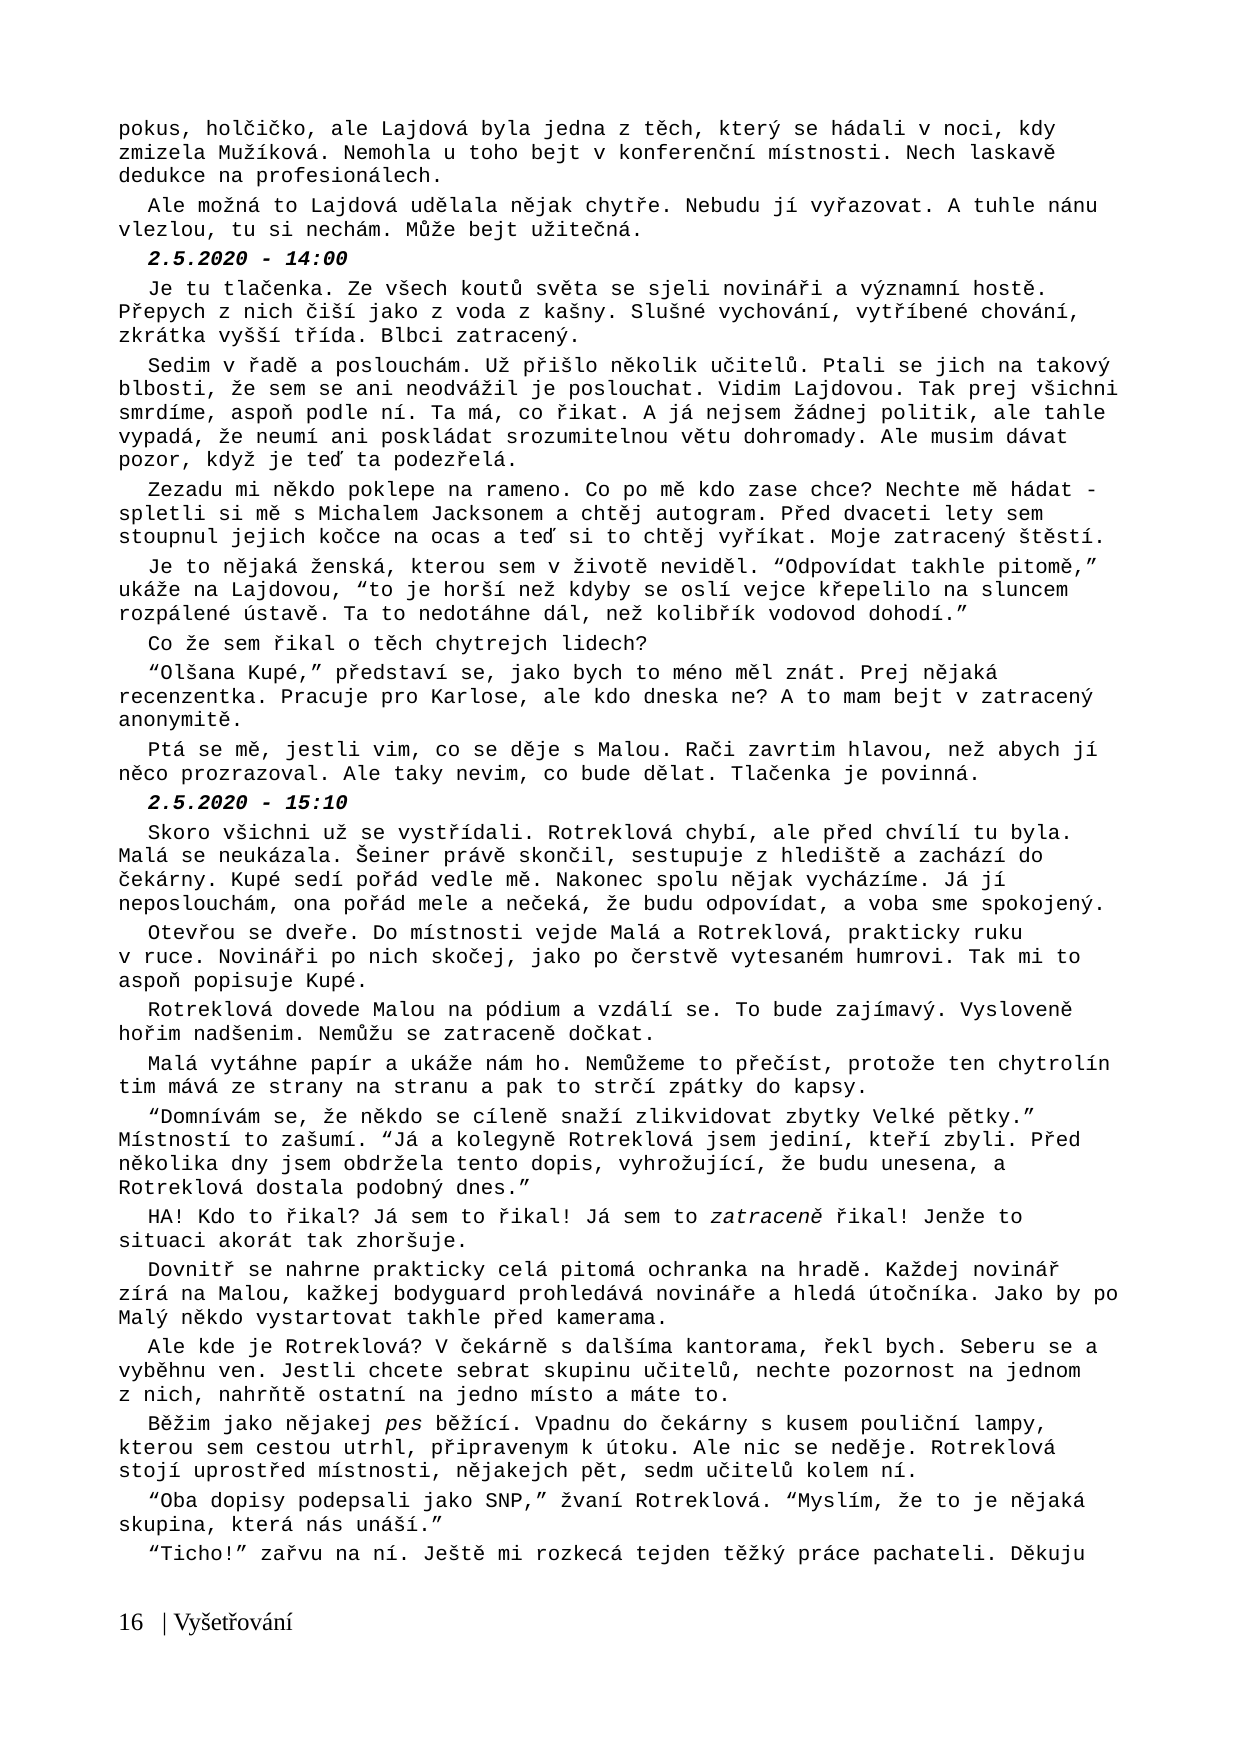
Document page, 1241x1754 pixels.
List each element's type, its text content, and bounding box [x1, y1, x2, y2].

text Skoro všichni už se vystřídali. Rotreklová chybí, ale před chvílí tu byla. Malá se neukázala. Šeiner právě skončil, sestupuje z hlediště a zachází do čekárny. Kupé sedí pořád vedle mě. Nakonec spolu nějak vycházíme. Já jí neposlouchám, ona pořád mele a nečeká, že budu odpovídat, a voba sme spokojený. [118, 822, 1122, 916]
text Ptá se mě, jestli vim, co se děje s Malou. Rači zavrtim hlavou, než abych jí něco prozrazoval. Ale taky nevim, co bude dělat. Tlačenka je povinná. [118, 739, 1122, 786]
text Co že sem řikal o těch chytrejch lidech? [118, 633, 1122, 656]
text Rotreklová dovede Malou na pódium a vzdálí se. To bude zajímavý. Vysloveně hořim nadšenim. Nemůžu se zatraceně dočkat. [118, 999, 1122, 1047]
text “Domnívám se, že někdo se cíleně snaží zlikvidovat zbytky Velké pětky.” Místností to zašumí. “Já a kolegyně Rotreklová jsem jediní, kteří zbyli. Před několika dny jsem obdržela tento dopis, vyhrožující, že budu unesena, a Rotreklová dostala podobný dnes.” [118, 1106, 1122, 1200]
subtitle 2.5.2020 - 14:00 [118, 248, 1122, 272]
text Dovnitř se nahrne prakticky celá pitomá ochranka na hradě. Každej novinář zírá na Malou, kažkej bodyguard prohledává novináře a hledá útočníka. Jako by po Malý někdo vystartovat takhle před kamerama. [118, 1259, 1122, 1330]
text Malá vytáhne papír a ukáže nám ho. Nemůžeme to přečíst, protože ten chytrolín tim mává ze strany na stranu a pak to strčí zpátky do kapsy. [118, 1052, 1122, 1100]
text pokus, holčičko, ale Lajdová byla jedna z těch, který se hádali v noci, kdy zmizela Mužíková. Nemohla u toho bejt v konferenční místnosti. Nech laskavě dedukce na profesionálech. [118, 118, 1122, 189]
text “Oba dopisy podepsali jako SNP,” žvaní Rotreklová. “Myslím, že to je nějaká skupina, která nás unáší.” [118, 1490, 1122, 1537]
text Sedim v řadě a poslouchám. Už přišlo několik učitelů. Ptali se jich na takový blbosti, že sem se ani neodvážil je poslouchat. Vidim Lajdovou. Tak prej všichni smrdíme, aspoň podle ní. Ta má, co řikat. A já nejsem žádnej politik, ale tahle vypadá, že neumí ani poskládat srozumitelnou větu dohromady. Ale musim dávat pozor, když je teď ta podezřelá. [118, 355, 1122, 473]
text Je tu tlačenka. Ze všech koutů světa se sjeli novináři a významní hostě. Přepych z nich čiší jako z voda z kašny. Slušné vychování, vytříbené chování, zkrátka vyšší třída. Blbci zatracený. [118, 278, 1122, 349]
text Je to nějaká ženská, kterou sem v životě neviděl. “Odpovídat takhle pitomě,” ukáže na Lajdovou, “to je horší než kdyby se oslí vejce křepelilo na sluncem rozpálené ústavě. Ta to nedotáhne dál, než kolibřík vodovod dohodí.” [118, 556, 1122, 627]
text Zezadu mi někdo poklepe na rameno. Co po mě kdo zase chce? Nechte mě hádat - spletli si mě s Michalem Jacksonem a chtěj autogram. Před dvaceti lety sem stoupnul jejich kočce na ocas a teď si to chtěj vyříkat. Moje zatracený štěstí. [118, 479, 1122, 550]
text HA! Kdo to řikal? Já sem to řikal! Já sem to zatraceně řikal! Jenže to situaci akorát tak zhoršuje. [118, 1206, 1122, 1253]
text Ale možná to Lajdová udělala nějak chytře. Nebudu jí vyřazovat. A tuhle nánu vlezlou, tu si nechám. Může bejt užitečná. [118, 195, 1122, 242]
text Ale kde je Rotreklová? V čekárně s dalšíma kantorama, řekl bych. Seberu se a vyběhnu ven. Jestli chcete sebrat skupinu učitelů, nechte pozornost na jednom z nich, nahrňtě ostatní na jedno místo a máte to. [118, 1336, 1122, 1407]
text “Olšana Kupé,” představí se, jako bych to méno měl znát. Prej nějaká recenzentka. Pracuje pro Karlose, ale kdo dneska ne? A to mam bejt v zatracený anonymitě. [118, 662, 1122, 733]
text Běžim jako nějakej pes běžící. Vpadnu do čekárny s kusem pouliční lampy, kterou sem cestou utrhl, připravenym k útoku. Ale nic se neděje. Rotreklová stojí uprostřed místnosti, nějakejch pět, sedm učitelů kolem ní. [118, 1413, 1122, 1484]
text Otevřou se dveře. Do místnosti vejde Malá a Rotreklová, prakticky ruku v ruce. Novináři po nich skočej, jako po čerstvě vytesaném humrovi. Tak mi to aspoň popisuje Kupé. [118, 922, 1122, 993]
text “Ticho!” zařvu na ní. Ještě mi rozkecá tejden těžký práce pachateli. Děkuju [118, 1543, 1122, 1567]
subtitle 2.5.2020 - 15:10 [118, 792, 1122, 816]
